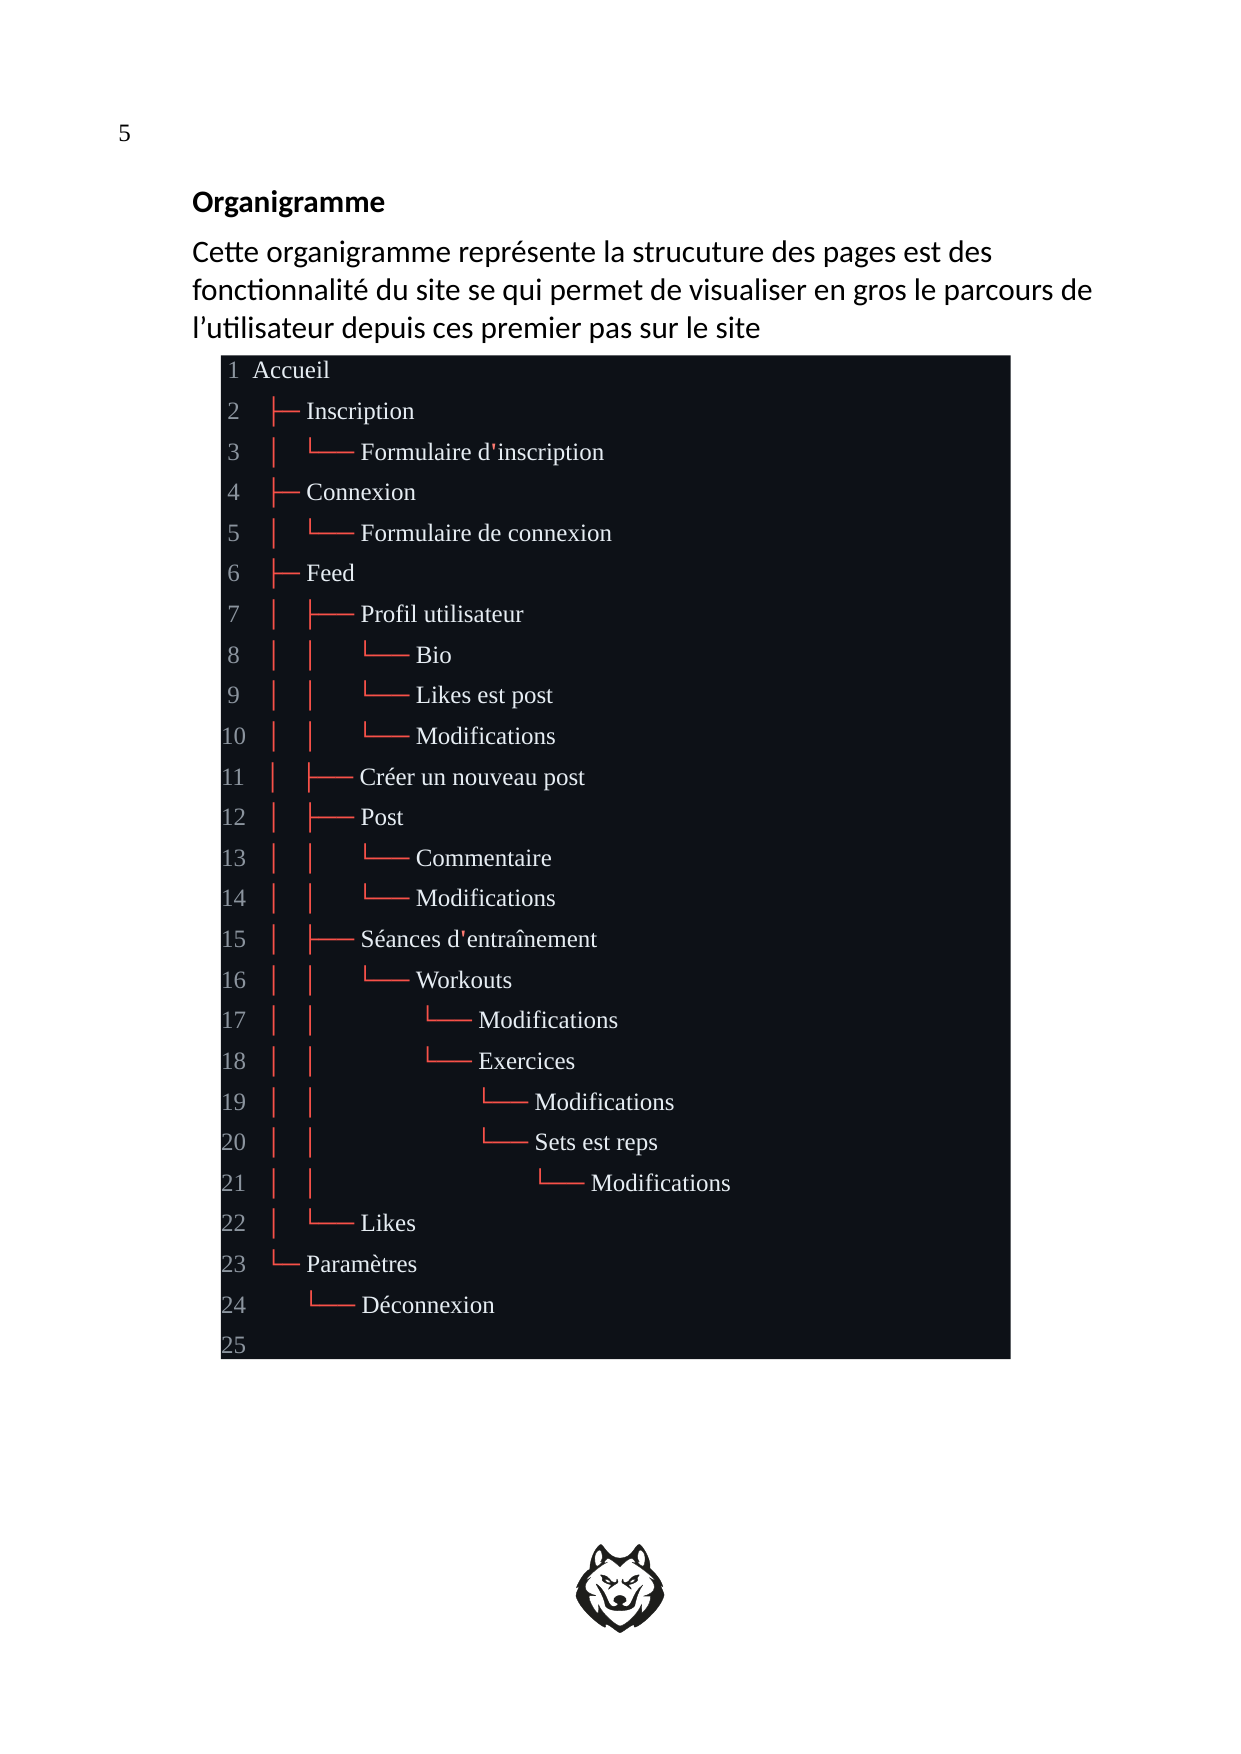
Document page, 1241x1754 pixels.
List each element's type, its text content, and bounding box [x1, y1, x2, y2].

text Cette organigramme représente la strucuture des pages est des fonctionnalité du site se qui permet de visualiser en gros le parcours de l’utilisateur depuis ces premier pas sur le site [192, 232, 1122, 347]
text Organigramme [192, 182, 1122, 220]
